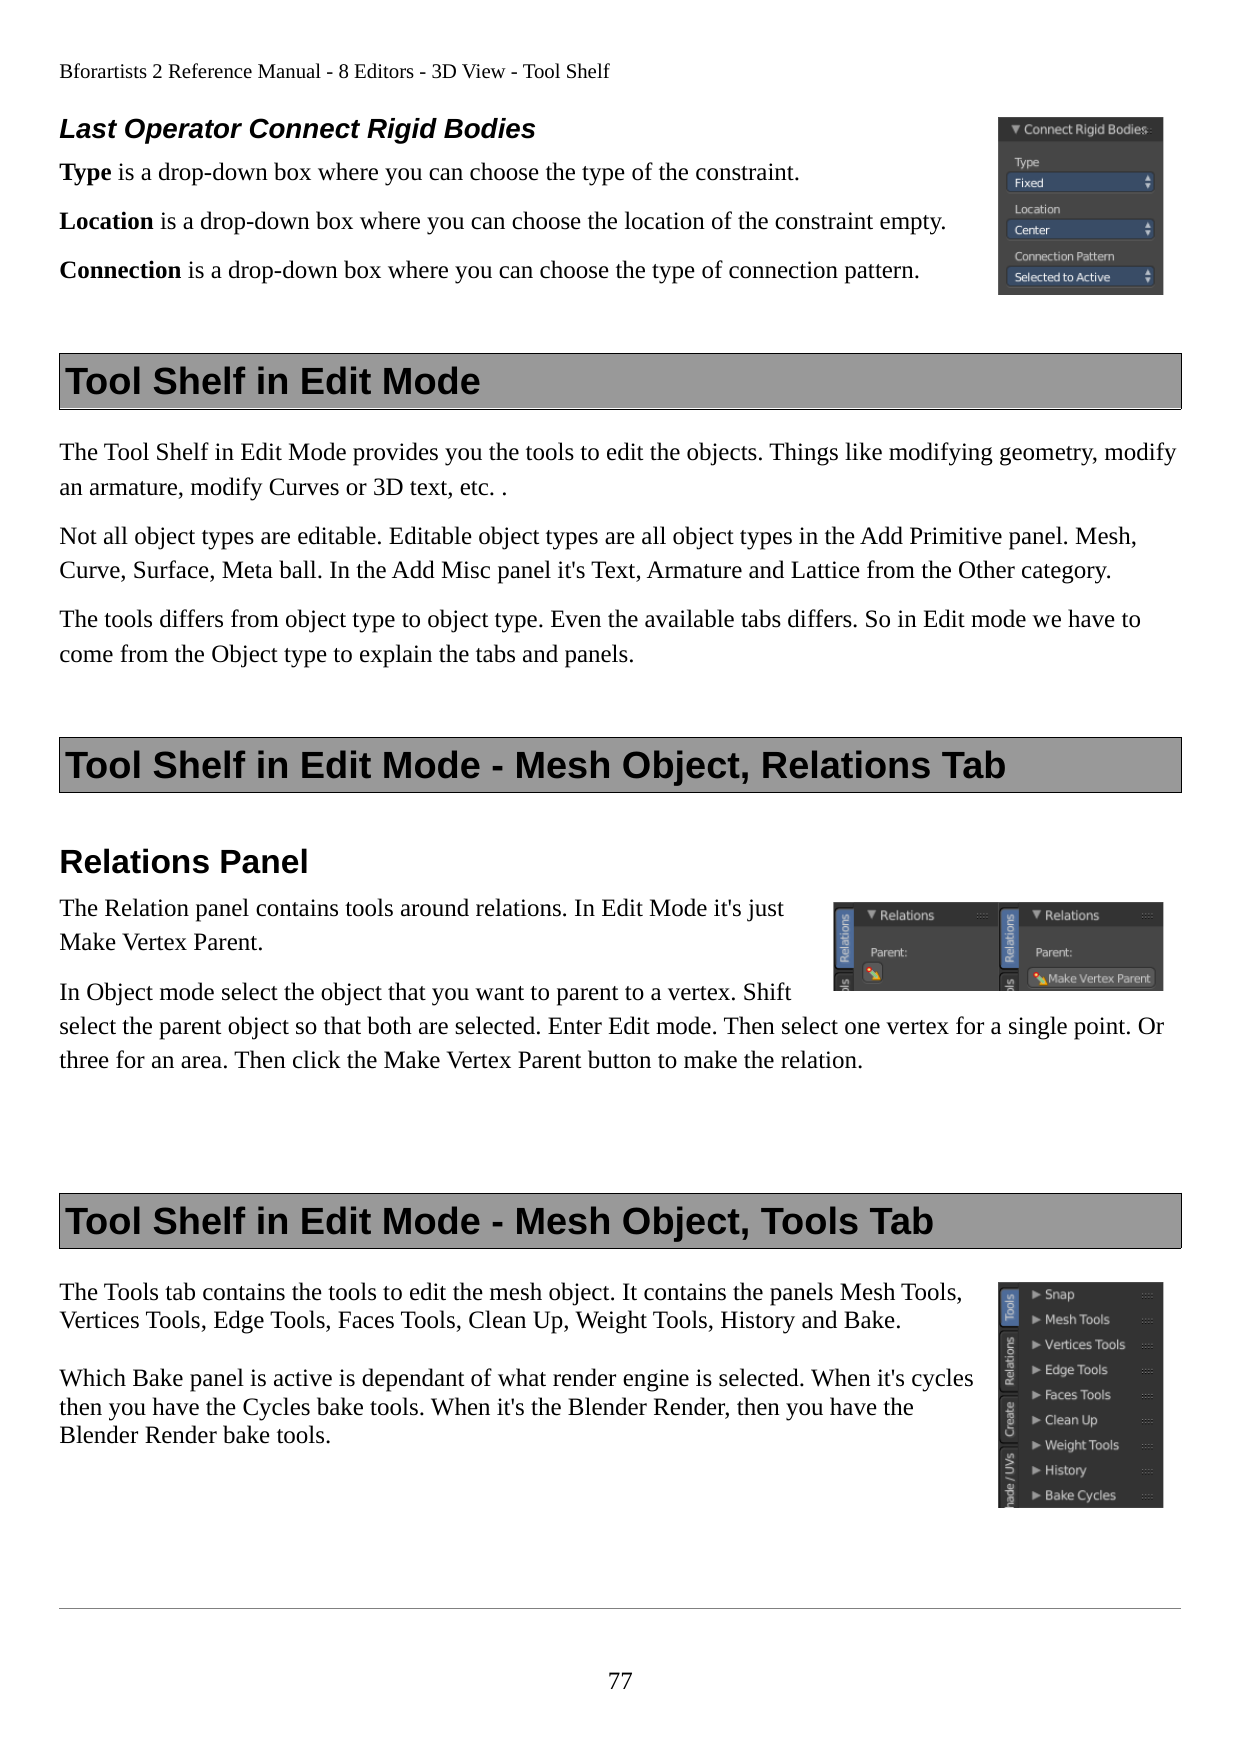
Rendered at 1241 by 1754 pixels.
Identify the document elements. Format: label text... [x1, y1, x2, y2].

text Connection is a drop-down box where you can choose the type of connection pattern. [59, 255, 998, 284]
text The Tool Shelf in Edit Mode provides you the tools to edit the objects. Things like modifying geometry, modify an armature, modify Curves or 3D text, etc. . [59, 437, 1181, 501]
table_header Tool Shelf in Edit Mode - Mesh Object, Relations Tab [60, 738, 1181, 792]
text Which Bake panel is active is dependant of what render engine is selected. When it's cycles then you have the Cycles bake tools. When it's the Blender Render, then you have the Blender Render bake tools. [59, 1363, 998, 1449]
picture [833, 902, 1164, 991]
text The tools differs from object type to object type. Even the available tabs differs. So in Edit mode we have to come from the Object type to explain the tabs and panels. [59, 604, 1181, 668]
subtitle Last Operator Connect Rigid Bodies [59, 113, 1181, 144]
subtitle Relations Panel [59, 842, 1181, 881]
text The Tools tab contains the tools to edit the mesh object. It contains the panels Mesh Tools, Vertices Tools, Edge Tools, Faces Tools, Clean Up, Weight Tools, History and Bake. [59, 1277, 1181, 1334]
text Type is a drop-down box where you can choose the type of the constraint. [59, 157, 998, 186]
table_header Tool Shelf in Edit Mode [60, 354, 1181, 408]
picture [998, 117, 1164, 295]
text In Object mode select the object that you want to parent to a vertex. Shift select the parent object so that both are selected. Enter Edit mode. Then select one vertex for a single point. Or three for an area. Then click the Make Vertex Parent button to make the relation. [59, 977, 1181, 1074]
picture [998, 1282, 1164, 1508]
text Not all object types are editable. Editable object types are all object types in the Add Primitive panel. Mesh, Curve, Surface, Meta ball. In the Add Misc panel it's Text, Armature and Lattice from the Other category. [59, 521, 1181, 584]
table_header Tool Shelf in Edit Mode - Mesh Object, Tools Tab [60, 1194, 1181, 1248]
text Location is a drop-down box where you can choose the location of the constraint empty. [59, 206, 998, 235]
text The Relation panel contains tools around relations. In Edit Mode it's just Make Vertex Parent. [59, 893, 1181, 956]
